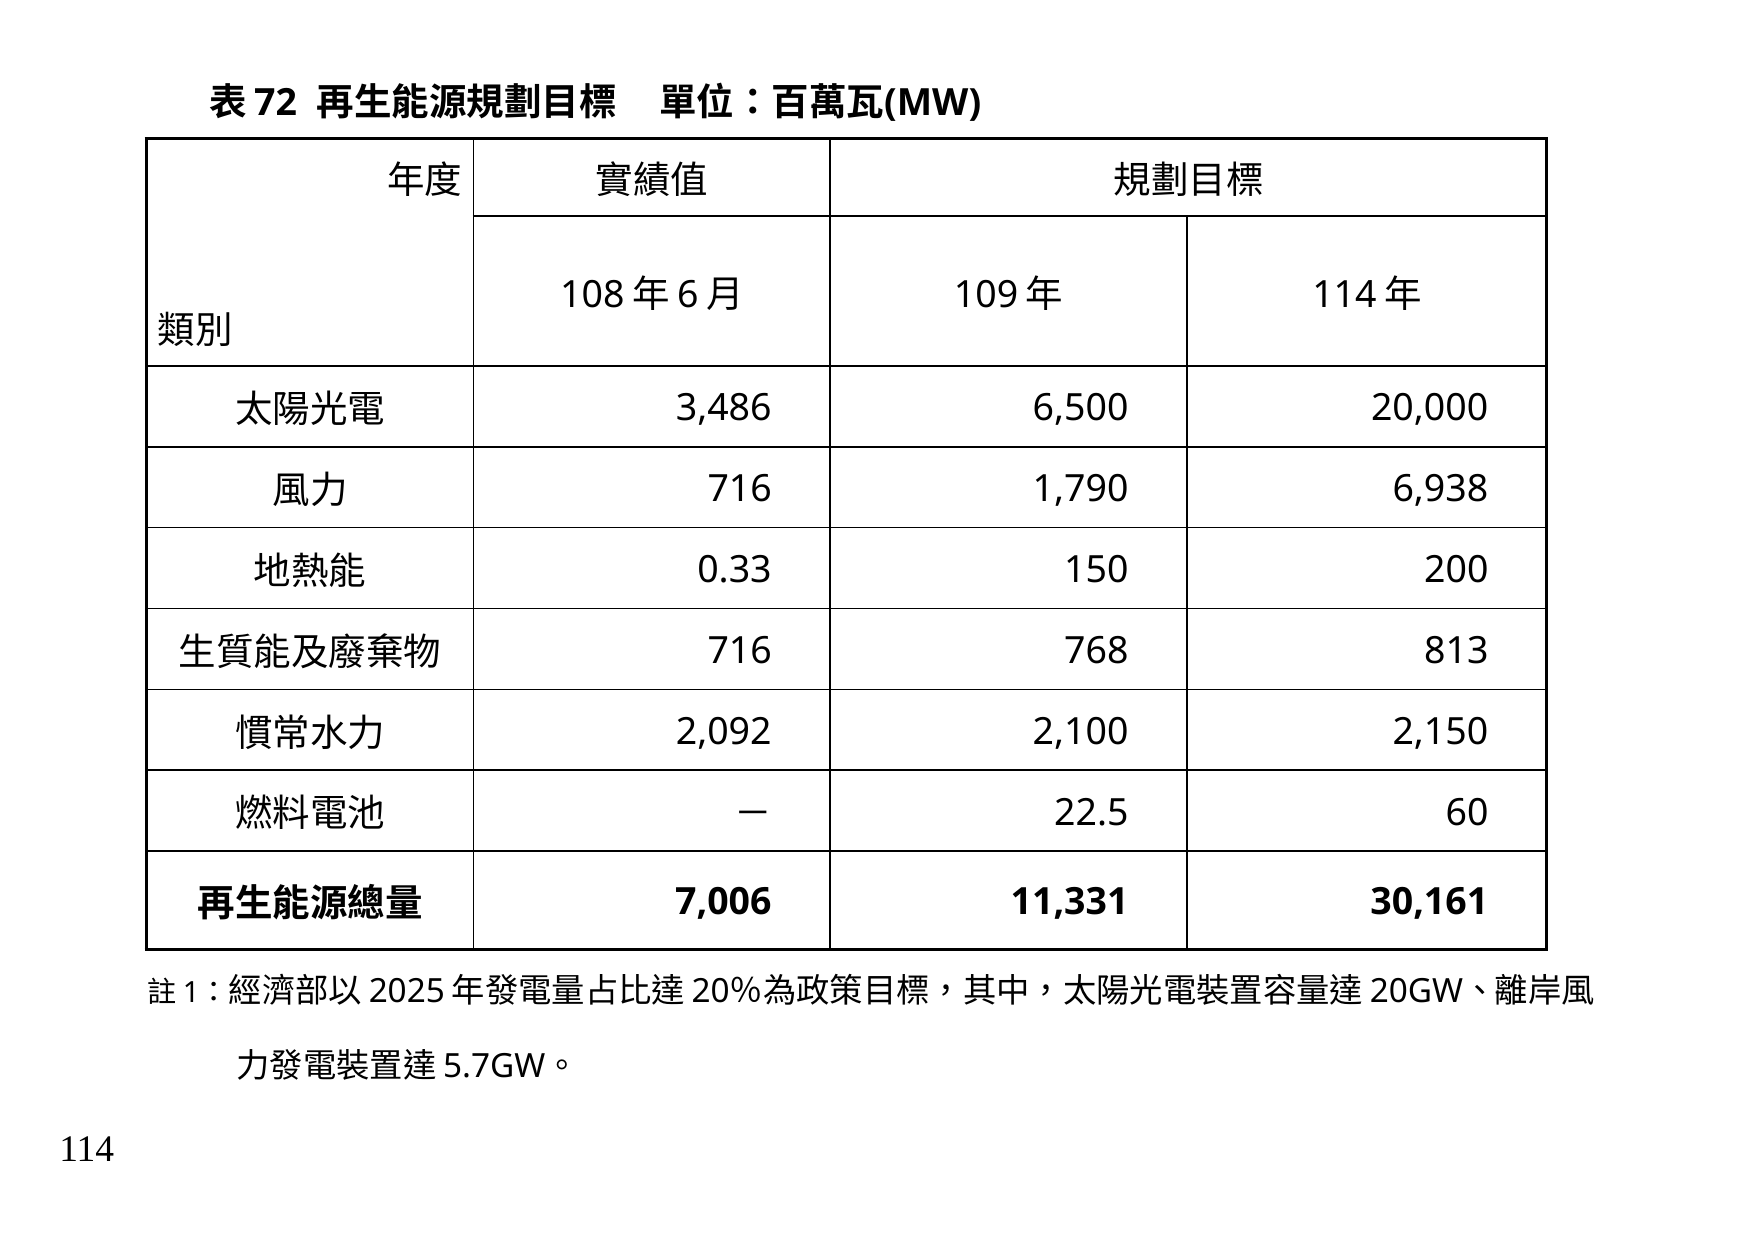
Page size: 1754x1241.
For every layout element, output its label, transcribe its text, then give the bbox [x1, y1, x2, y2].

table_cell 20,000 [1188, 367, 1545, 446]
table_cell － [474, 771, 829, 850]
table_header 年度 類別 [148, 140, 473, 365]
table_cell 768 [831, 609, 1186, 688]
table_cell 200 [1188, 528, 1545, 608]
subtitle 表72 再生能源規劃目標 單位：百萬瓦(MW) [59, 62, 1636, 137]
table_cell 30,161 [1188, 852, 1545, 948]
table_cell 6,938 [1188, 448, 1545, 527]
table_cell 150 [831, 528, 1186, 608]
table_header 規劃目標 [831, 140, 1545, 215]
table_cell 716 [474, 448, 829, 527]
table_cell 2,100 [831, 690, 1186, 769]
table_cell 生質能及廢棄物 [148, 609, 473, 688]
table_cell 114年 [1188, 217, 1545, 365]
table_cell 60 [1188, 771, 1545, 850]
table_cell 6,500 [831, 367, 1186, 446]
table_cell 0.33 [474, 528, 829, 608]
table_cell 再生能源總量 [148, 852, 473, 948]
table_cell 813 [1188, 609, 1545, 688]
table_cell 風力 [148, 448, 473, 527]
table_cell 1,790 [831, 448, 1186, 527]
table_cell 109年 [831, 217, 1186, 365]
table_cell 108年6月 [474, 217, 829, 365]
table_cell 716 [474, 609, 829, 688]
table_cell 22.5 [831, 771, 1186, 850]
table_cell 太陽光電 [148, 367, 473, 446]
table_cell 2,150 [1188, 690, 1545, 769]
table_cell 11,331 [831, 852, 1186, 948]
text 註1：經濟部以2025年發電量占比達20％為政策目標，其中，太陽光電裝置容量達20GW、離岸風力發電裝置達5.7GW。 [148, 951, 1594, 1101]
table_cell 慣常水力 [148, 690, 473, 769]
table_header 實績值 [474, 140, 829, 215]
table_cell 7,006 [474, 852, 829, 948]
table_cell 地熱能 [148, 528, 473, 608]
table_cell 2,092 [474, 690, 829, 769]
table_cell 3,486 [474, 367, 829, 446]
table_cell 燃料電池 [148, 771, 473, 850]
